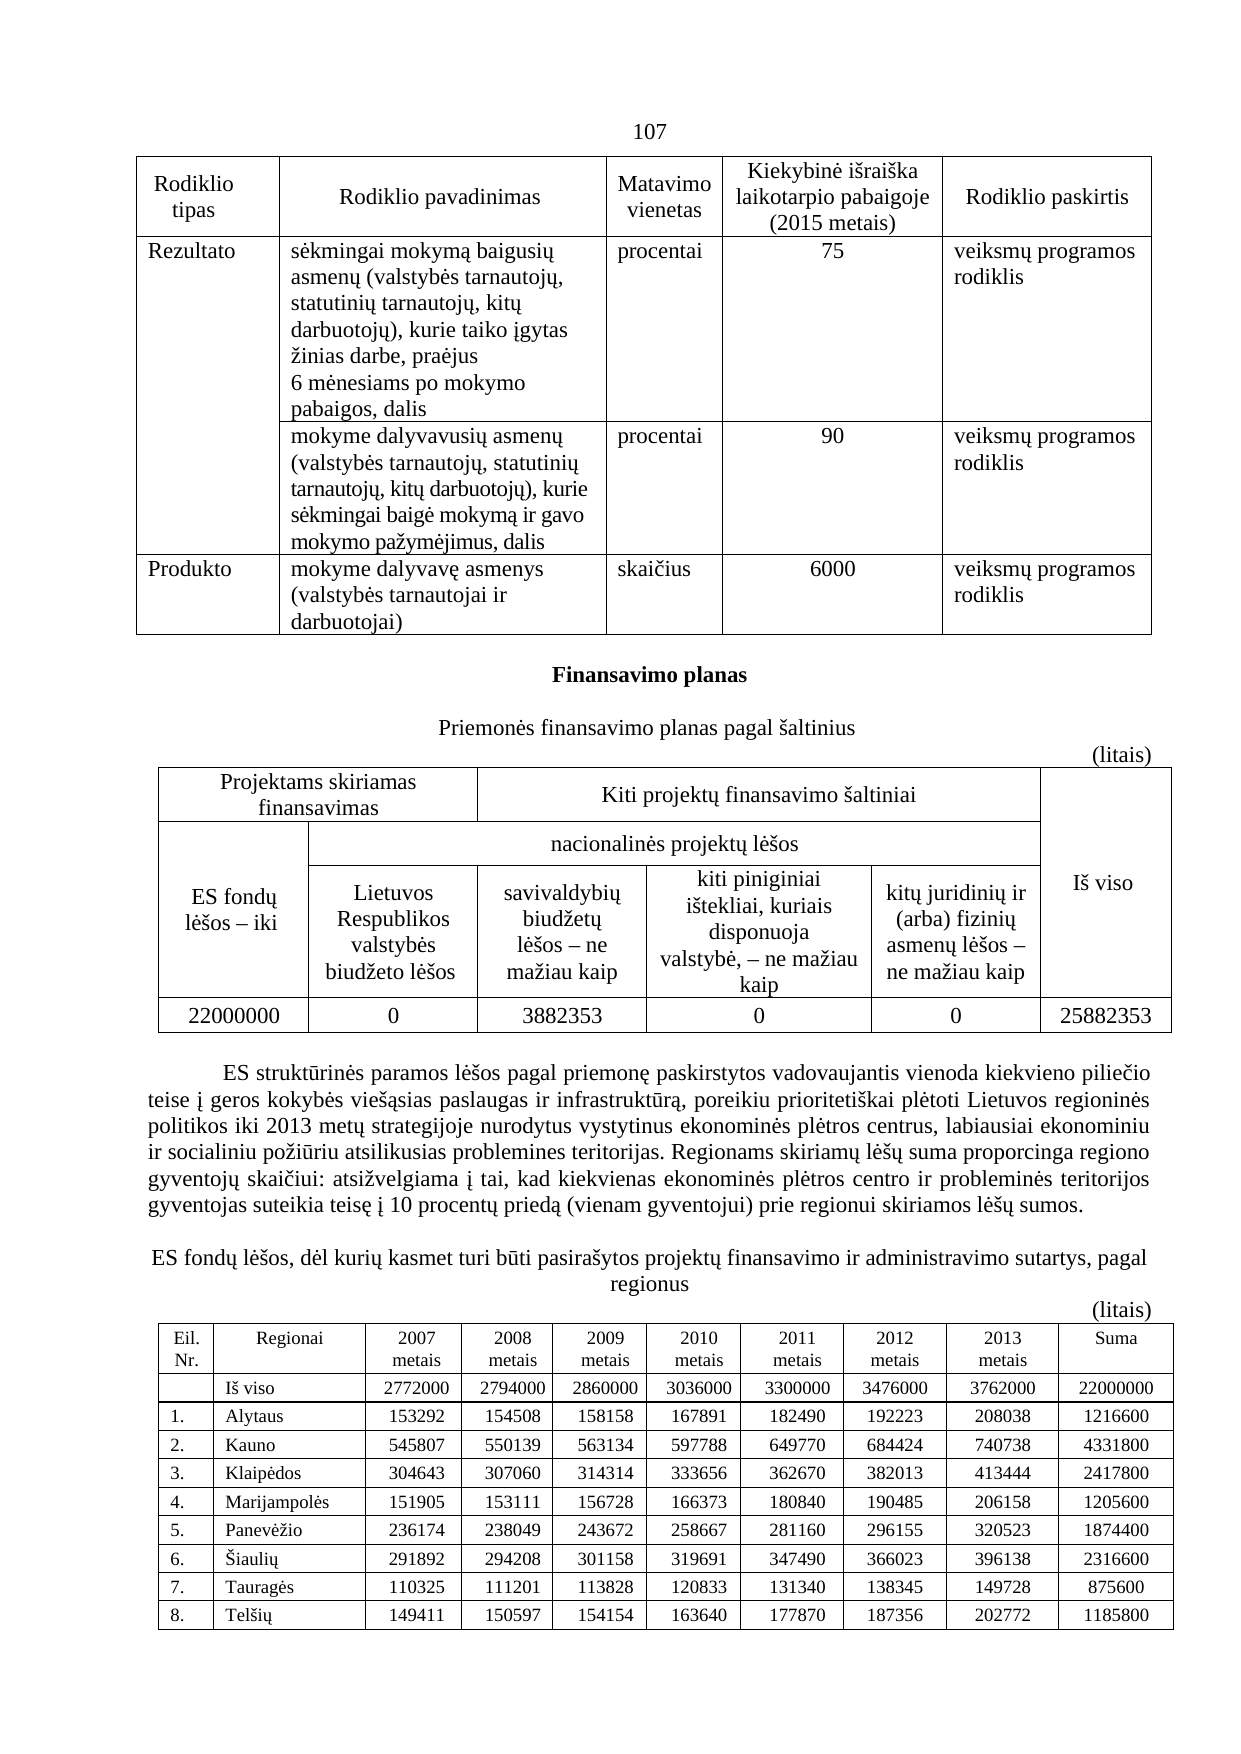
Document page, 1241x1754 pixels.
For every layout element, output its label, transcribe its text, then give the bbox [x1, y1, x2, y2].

table_cell 2316600 [1059, 1545, 1173, 1572]
table_cell 294208 [462, 1545, 552, 1572]
table_cell veiksmų programos rodiklis [943, 422, 1151, 554]
table_cell 149411 [366, 1601, 461, 1629]
table_header 2009 metais [553, 1324, 646, 1373]
table_cell 180840 [741, 1488, 843, 1515]
table_header 2011 metais [741, 1324, 843, 1373]
table_cell Telšių [214, 1601, 365, 1629]
table_cell 120833 [647, 1573, 740, 1600]
table_cell kiti piniginiai ištekliai, kuriais disponuoja valstybė, – ne mažiau kaip [647, 866, 871, 997]
table_cell 158158 [553, 1403, 646, 1430]
table_cell 153292 [366, 1403, 461, 1430]
table_cell 238049 [462, 1516, 552, 1543]
table_header Regionai [214, 1324, 365, 1373]
table_cell 22000000 [159, 998, 308, 1032]
table_cell 6. [159, 1545, 213, 1572]
table_cell sėkmingai mokymą baigusių asmenų (valstybės tarnautojų, statutinių tarnautojų, kitų darbuotojų), kurie taiko įgytas žinias darbe, praėjus 6 mėnesiams po mokymo pabaigos, dalis [280, 237, 606, 421]
table_cell 154508 [462, 1403, 552, 1430]
table_cell 366023 [844, 1545, 946, 1572]
table_cell 3300000 [741, 1374, 843, 1401]
table_cell 113828 [553, 1573, 646, 1600]
table_cell 382013 [844, 1459, 946, 1487]
table_cell 153111 [462, 1488, 552, 1515]
table_cell 1. [159, 1403, 213, 1430]
table_cell 2794000 [462, 1374, 552, 1401]
table_cell Klaipėdos [214, 1459, 365, 1487]
text ES struktūrinės paramos lėšos pagal priemonę paskirstytos vadovaujantis vienoda kiekvieno piliečio teise į geros kokybės viešąsias paslaugas ir infrastruktūrą, poreikiu prioritetiškai plėtoti Lietuvos regioninės politikos iki 2013 metų strategijoje nurodytus vystytinus ekonominės plėtros centrus, labiausiai ekonominiu ir socialiniu požiūriu atsilikusias problemines teritorijas. Regionams skiriamų lėšų suma proporcinga regiono gyventojų skaičiui: atsižvelgiama į tai, kad kiekvienas ekonominės plėtros centro ir probleminės teritorijos gyventojas suteikia teisę į 10 procentų priedą (vienam gyventojui) prie regionui skiriamos lėšų sumos. [148, 1059, 1152, 1217]
table_cell skaičius [607, 555, 722, 634]
table_cell 3882353 [478, 998, 646, 1032]
table_cell 138345 [844, 1573, 946, 1600]
table_cell 7. [159, 1573, 213, 1600]
table_cell 202772 [947, 1601, 1058, 1629]
table_cell 563134 [553, 1431, 646, 1458]
table_cell Tauragės [214, 1573, 365, 1600]
table_cell 110325 [366, 1573, 461, 1600]
table_cell [159, 1374, 213, 1401]
text Priemonės finansavimo planas pagal šaltinius [148, 714, 1152, 741]
table_cell 649770 [741, 1431, 843, 1458]
table_cell 258667 [647, 1516, 740, 1543]
table_cell 304643 [366, 1459, 461, 1487]
table_cell 2. [159, 1431, 213, 1458]
table_cell Alytaus [214, 1403, 365, 1430]
table_cell 550139 [462, 1431, 552, 1458]
table_cell procentai [607, 237, 722, 421]
table_cell 208038 [947, 1403, 1058, 1430]
table_cell kitų juridinių ir (arba) fizinių asmenų lėšos – ne mažiau kaip [872, 866, 1040, 997]
table_cell 875600 [1059, 1573, 1173, 1600]
table_cell 90 [723, 422, 942, 554]
table_cell 396138 [947, 1545, 1058, 1572]
table_cell 166373 [647, 1488, 740, 1515]
table_cell 3476000 [844, 1374, 946, 1401]
table_cell Marijampolės [214, 1488, 365, 1515]
table_cell 2417800 [1059, 1459, 1173, 1487]
table_cell Panevėžio [214, 1516, 365, 1543]
table_cell 75 [723, 237, 942, 421]
table_cell Iš viso [214, 1374, 365, 1401]
table_cell 0 [872, 998, 1040, 1032]
table_cell 3036000 [647, 1374, 740, 1401]
table_cell 307060 [462, 1459, 552, 1487]
table_cell savivaldybių biudžetų lėšos – ne mažiau kaip [478, 866, 646, 997]
table_cell 319691 [647, 1545, 740, 1572]
table_cell 4. [159, 1488, 213, 1515]
text (litais) [148, 1297, 1152, 1323]
text Finansavimo planas [148, 662, 1152, 688]
table_cell 3762000 [947, 1374, 1058, 1401]
table_cell 149728 [947, 1573, 1058, 1600]
table_header Eil. Nr. [159, 1324, 213, 1373]
table_cell 1216600 [1059, 1403, 1173, 1430]
table_cell 1185800 [1059, 1601, 1173, 1629]
table_cell 0 [309, 998, 477, 1032]
table_cell 684424 [844, 1431, 946, 1458]
table_cell 320523 [947, 1516, 1058, 1543]
table_cell 177870 [741, 1601, 843, 1629]
text ES fondų lėšos, dėl kurių kasmet turi būti pasirašytos projektų finansavimo ir administravimo sutartys, pagal regionus [148, 1244, 1152, 1297]
table_header 2012 metais [844, 1324, 946, 1373]
table_header Projektams skiriamas finansavimas [159, 768, 477, 821]
table_cell 597788 [647, 1431, 740, 1458]
table_cell veiksmų programos rodiklis [943, 237, 1151, 421]
table_cell 281160 [741, 1516, 843, 1543]
table_cell 111201 [462, 1573, 552, 1600]
table_cell 413444 [947, 1459, 1058, 1487]
table_cell Produkto [137, 555, 279, 634]
table_cell 25882353 [1041, 998, 1171, 1032]
table_cell 1205600 [1059, 1488, 1173, 1515]
table_cell 5. [159, 1516, 213, 1543]
table_cell 156728 [553, 1488, 646, 1515]
table_cell 2772000 [366, 1374, 461, 1401]
table_cell 291892 [366, 1545, 461, 1572]
table_header Rodiklio paskirtis [943, 157, 1151, 236]
table_cell 545807 [366, 1431, 461, 1458]
table_header Rodiklio pavadinimas [280, 157, 606, 236]
table_cell procentai [607, 422, 722, 554]
table_cell 6000 [723, 555, 942, 634]
table_header Kiti projektų finansavimo šaltiniai [478, 768, 1040, 821]
table_header 2007 metais [366, 1324, 461, 1373]
table_cell 3. [159, 1459, 213, 1487]
table_cell mokyme dalyvavusių asmenų (valstybės tarnautojų, statutinių tarnautojų, kitų darbuotojų), kurie sėkmingai baigė mokymą ir gavo mokymo pažymėjimus, dalis [280, 422, 606, 554]
table_cell 296155 [844, 1516, 946, 1543]
table_cell 22000000 [1059, 1374, 1173, 1401]
table_cell 333656 [647, 1459, 740, 1487]
table_cell 187356 [844, 1601, 946, 1629]
table_cell 131340 [741, 1573, 843, 1600]
table_cell 236174 [366, 1516, 461, 1543]
table_cell ES fondų lėšos – iki [159, 822, 308, 997]
table_cell 8. [159, 1601, 213, 1629]
table_cell 0 [647, 998, 871, 1032]
table_cell 1874400 [1059, 1516, 1173, 1543]
table_header 2013 metais [947, 1324, 1058, 1373]
table_cell 163640 [647, 1601, 740, 1629]
table_cell 314314 [553, 1459, 646, 1487]
text (litais) [148, 741, 1152, 767]
table_header 2008 metais [462, 1324, 552, 1373]
table_cell 154154 [553, 1601, 646, 1629]
table_header 2010 metais [647, 1324, 740, 1373]
table_cell Lietuvos Respublikos valstybės biudžeto lėšos [309, 866, 477, 997]
table_header Rodiklio tipas [137, 157, 279, 236]
table_cell Kauno [214, 1431, 365, 1458]
table_cell 301158 [553, 1545, 646, 1572]
table_cell 4331800 [1059, 1431, 1173, 1458]
table_header Kiekybinė išraiška laikotarpio pabaigoje (2015 metais) [723, 157, 942, 236]
table_header Suma [1059, 1324, 1173, 1373]
table_cell 362670 [741, 1459, 843, 1487]
table_header Iš viso [1041, 768, 1171, 997]
table_cell 206158 [947, 1488, 1058, 1515]
table_cell 740738 [947, 1431, 1058, 1458]
table_cell 243672 [553, 1516, 646, 1543]
table_cell 150597 [462, 1601, 552, 1629]
table_cell 151905 [366, 1488, 461, 1515]
table_cell 182490 [741, 1403, 843, 1430]
table_cell veiksmų programos rodiklis [943, 555, 1151, 634]
table_cell 2860000 [553, 1374, 646, 1401]
table_cell 190485 [844, 1488, 946, 1515]
table_cell Rezultato [137, 237, 279, 554]
table_cell mokyme dalyvavę asmenys (valstybės tarnautojai ir darbuotojai) [280, 555, 606, 634]
table_cell 192223 [844, 1403, 946, 1430]
table_cell Šiaulių [214, 1545, 365, 1572]
table_cell 167891 [647, 1403, 740, 1430]
table_cell 347490 [741, 1545, 843, 1572]
table_header Matavimo vienetas [607, 157, 722, 236]
table_cell nacionalinės projektų lėšos [309, 822, 1040, 864]
